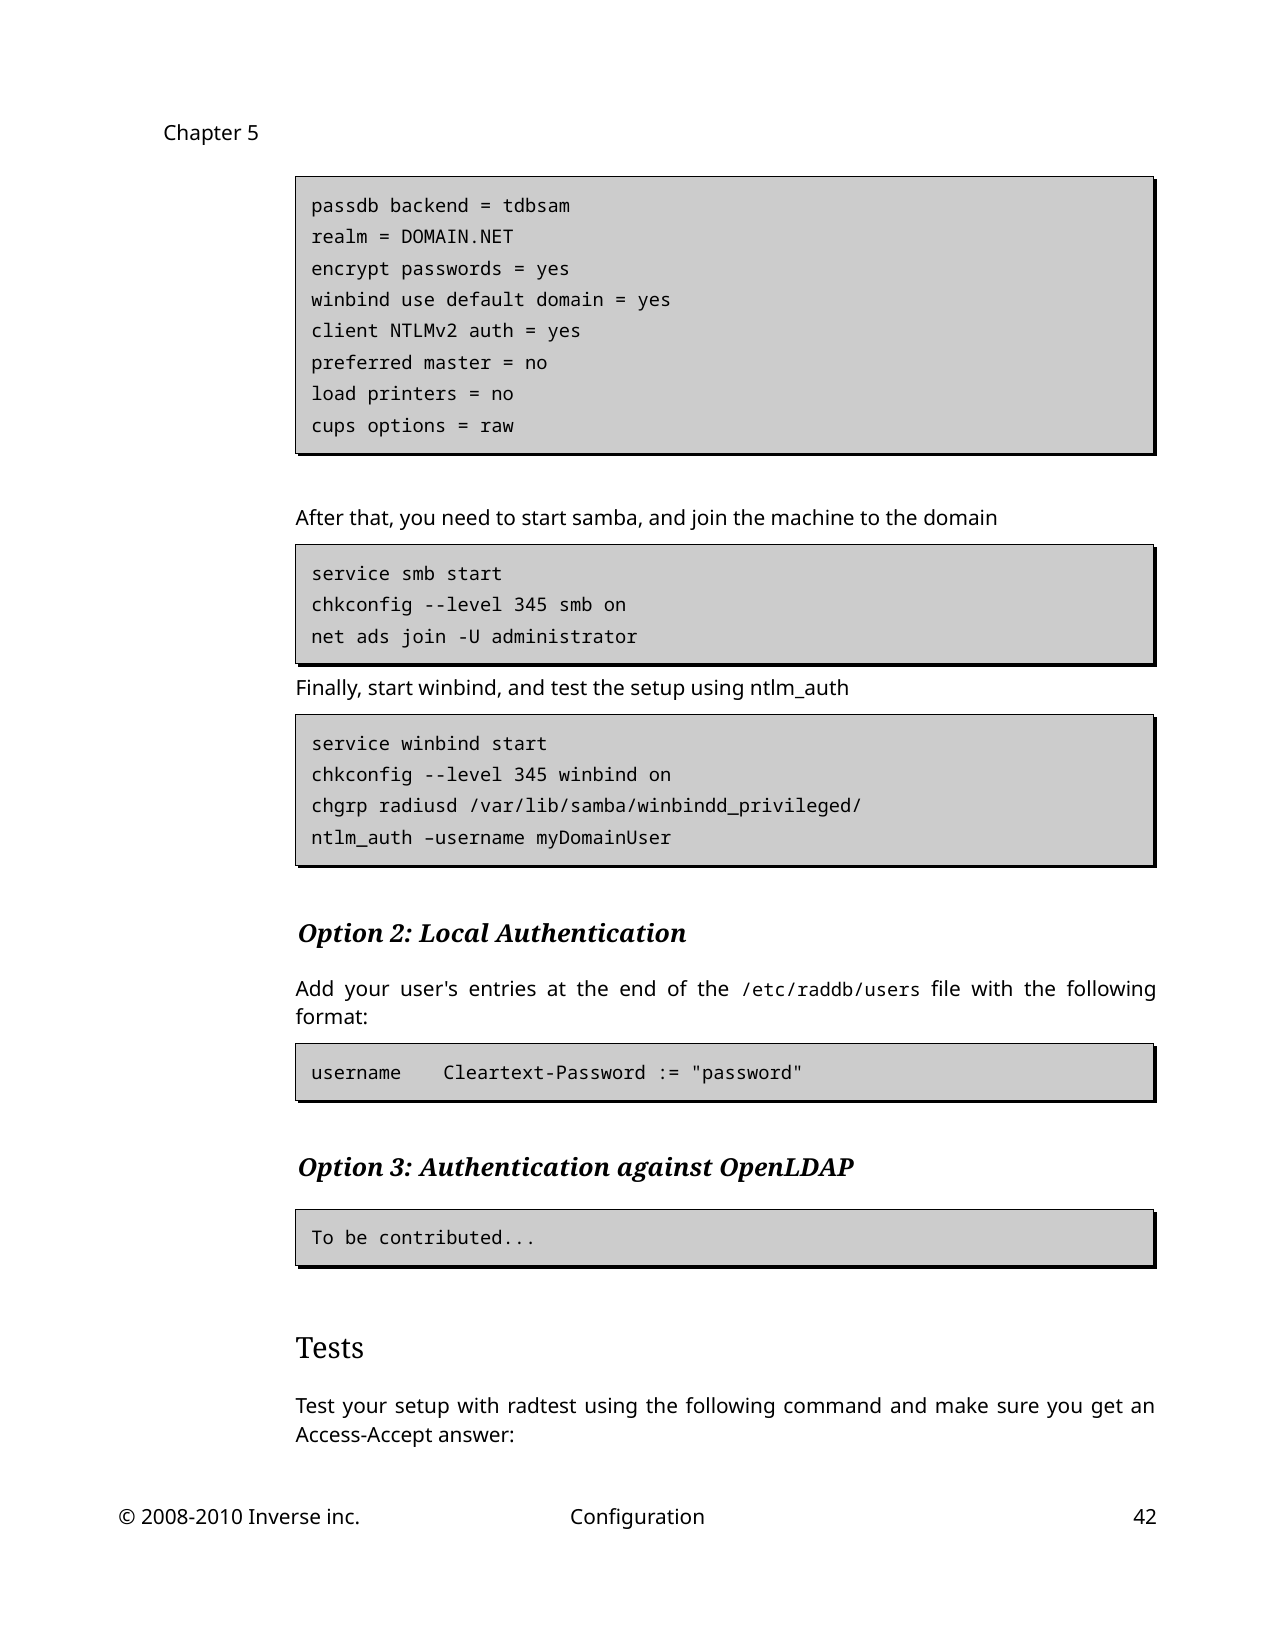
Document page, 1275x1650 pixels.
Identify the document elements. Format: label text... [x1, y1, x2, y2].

text chgrp radiusd /var/lib/samba/winbindd_privileged/ [296, 777, 1153, 808]
subtitle Option 2: Local Authentication [260, 915, 1157, 949]
subtitle Option 3: Authentication against OpenLDAP [260, 1150, 1157, 1184]
text client NTLMv2 auth = yes [296, 302, 1153, 333]
text chkconfig --level 345 winbind on [296, 746, 1153, 777]
text username Cleartext-Password := "password" [296, 1044, 1153, 1100]
text realm = DOMAIN.NET [296, 207, 1153, 239]
text cups options = raw [296, 396, 1153, 453]
text service smb start [296, 545, 1153, 576]
text encrypt passwords = yes [296, 239, 1153, 270]
text service winbind start [296, 715, 1153, 746]
text winbind use default domain = yes [296, 270, 1153, 302]
text Finally, start winbind, and test the setup using ntlm_auth [295, 673, 1157, 702]
text passdb backend = tdbsam [296, 177, 1153, 207]
text Test your setup with radtest using the following command and make sure you get an Access-Accept answer: [295, 1391, 1157, 1448]
text Add your user's entries at the end of the /etc/raddb/users file with the following format: [295, 974, 1157, 1031]
text To be contributed... [296, 1210, 1153, 1265]
text preferred master = no [296, 333, 1153, 365]
text After that, you need to start samba, and join the machine to the domain [295, 503, 1157, 532]
text ntlm_auth –username myDomainUser [296, 808, 1153, 865]
text chkconfig --level 345 smb on [296, 576, 1153, 607]
text net ads join -U administrator [296, 607, 1153, 663]
subtitle Tests [295, 1327, 1157, 1367]
text load printers = no [296, 365, 1153, 396]
